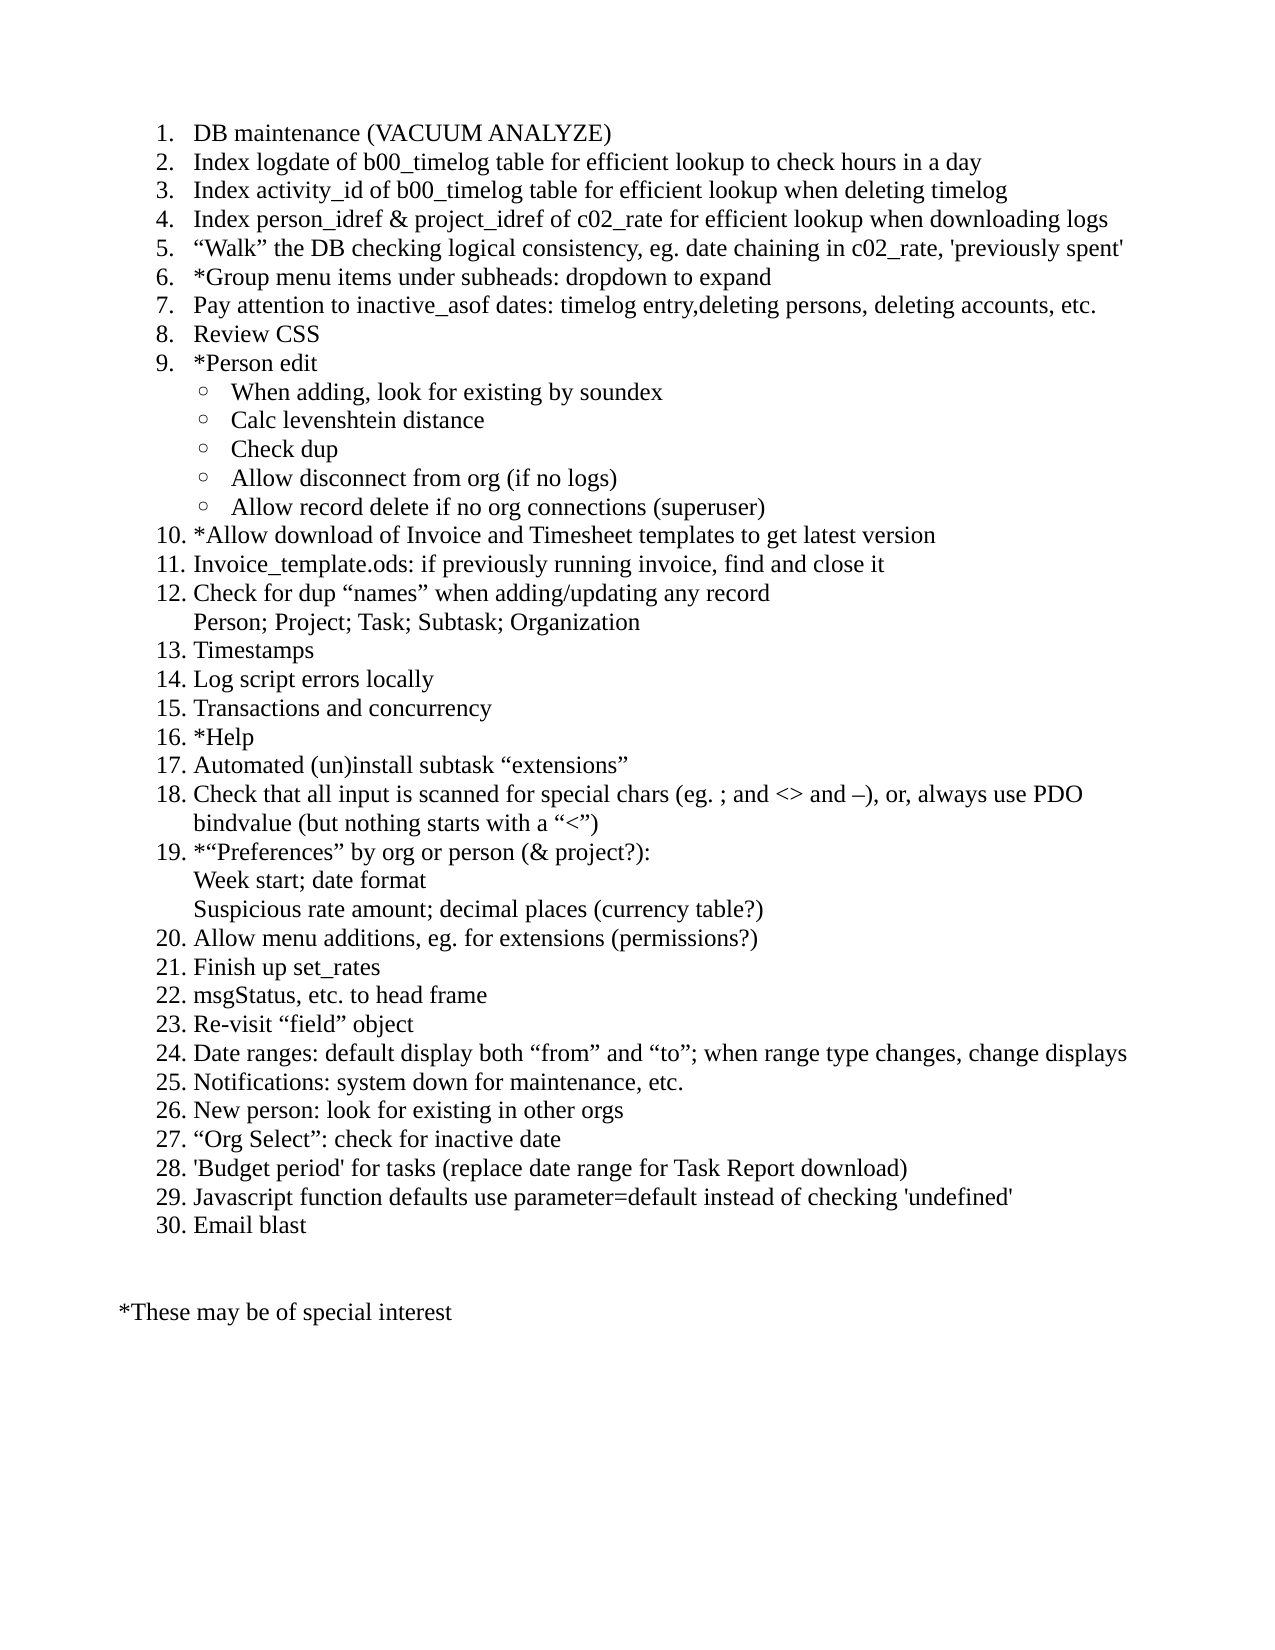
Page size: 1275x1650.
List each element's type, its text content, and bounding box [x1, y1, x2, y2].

list Transactions and concurrency [156, 693, 1157, 722]
list Automated (un)install subtask “extensions” [156, 751, 1157, 779]
list Pay attention to inactive_asof dates: timelog entry,deleting persons, deleting accounts, etc. [156, 291, 1157, 319]
list Suspicious rate amount; decimal places (currency table?) [156, 894, 1157, 923]
list Timestamps [156, 636, 1157, 664]
list Invoice_template.ods: if previously running invoice, find and close it [156, 549, 1157, 578]
list Check for dup “names” when adding/updating any record [156, 578, 1157, 607]
list Javascript function defaults use parameter=default instead of checking 'undefined' [156, 1182, 1157, 1211]
list *Person edit [156, 348, 1157, 377]
list Check dup [193, 434, 1157, 463]
list DB maintenance (VACUUM ANALYZE) [156, 118, 1157, 147]
list New person: look for existing in other orgs [156, 1096, 1157, 1124]
list Allow record delete if no org connections (superuser) [193, 492, 1157, 521]
list Notifications: system down for maintenance, etc. [156, 1067, 1157, 1096]
list 'Budget period' for tasks (replace date range for Task Report download) [156, 1153, 1157, 1182]
list msgStatus, etc. to head frame [156, 981, 1157, 1009]
list *“Preferences” by org or person (& project?): [156, 837, 1157, 866]
list Review CSS [156, 319, 1157, 348]
list Week start; date format [156, 866, 1157, 894]
list *Help [156, 722, 1157, 751]
list Allow menu additions, eg. for extensions (permissions?) [156, 923, 1157, 952]
list Log script errors locally [156, 664, 1157, 693]
list Calc levenshtein distance [193, 406, 1157, 434]
list When adding, look for existing by soundex [193, 377, 1157, 406]
list “Walk” the DB checking logical consistency, eg. date chaining in c02_rate, 'previously spent' [156, 233, 1157, 262]
list Date ranges: default display both “from” and “to”; when range type changes, change displays [156, 1038, 1157, 1067]
list Person; Project; Task; Subtask; Organization [156, 607, 1157, 636]
list Allow disconnect from org (if no logs) [193, 463, 1157, 492]
list Finish up set_rates [156, 952, 1157, 981]
list Index logdate of b00_timelog table for efficient lookup to check hours in a day [156, 147, 1157, 176]
list Check that all input is scanned for special chars (eg. ; and <> and –), or, always use PDO bindvalue (but nothing starts with a “<”) [156, 779, 1157, 837]
list *Allow download of Invoice and Timesheet templates to get latest version [156, 521, 1157, 549]
list Re-visit “field” object [156, 1009, 1157, 1038]
list Index activity_id of b00_timelog table for efficient lookup when deleting timelog [156, 176, 1157, 204]
list Index person_idref & project_idref of c02_rate for efficient lookup when downloading logs [156, 204, 1157, 233]
list *Group menu items under subheads: dropdown to expand [156, 262, 1157, 291]
list “Org Select”: check for inactive date [156, 1124, 1157, 1153]
list Email blast [156, 1211, 1157, 1239]
text *These may be of special interest [118, 1297, 1157, 1326]
